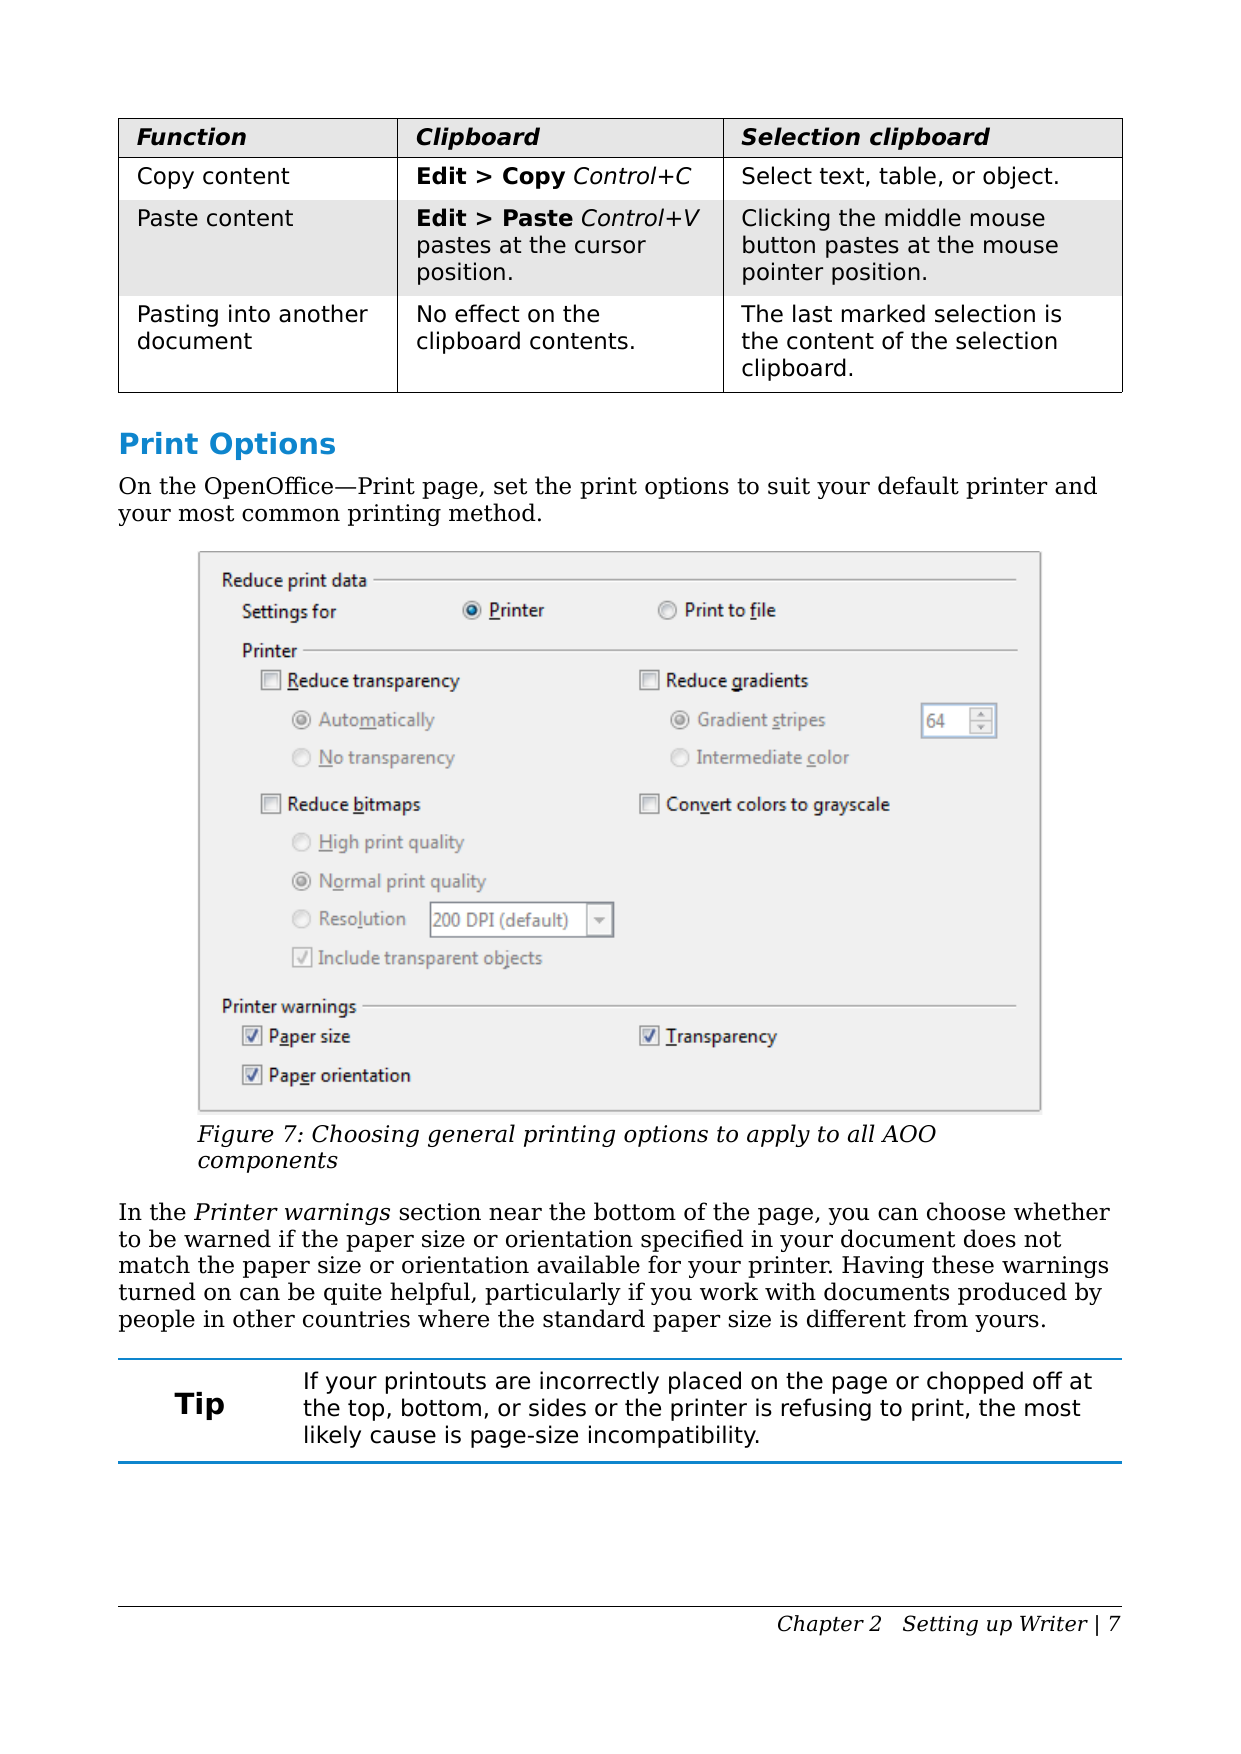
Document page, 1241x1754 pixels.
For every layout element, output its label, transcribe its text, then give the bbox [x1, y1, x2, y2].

picture [197, 551, 1043, 1115]
table_cell Clicking the middle mouse button pastes at the mouse pointer position. [724, 200, 1122, 296]
table_cell Copy content [119, 158, 397, 199]
text In the Printer warnings section near the bottom of the page, you can choose whether to be warned if the paper size or orientation specified in your document does not match the paper size or orientation available for your printer. Having these warnings turned on can be quite helpful, particularly if you work with documents produced by people in other countries where the standard paper size is different from yours. [118, 1199, 1122, 1333]
table_header Selection clipboard [724, 119, 1122, 157]
table_cell Edit > Copy Control+C [398, 158, 723, 199]
text On the OpenOffice—Print page, set the print options to suit your default printer and your most common printing method. [118, 473, 1122, 527]
table_cell Paste content [119, 200, 397, 296]
table_cell No effect on the clipboard contents. [398, 296, 723, 392]
table_header If your printouts are incorrectly placed on the page or chopped off at the top, bottom, or sides or the printer is refusing to print, the most likely cause is page‑size incompatibility. [281, 1360, 1122, 1461]
subtitle Print Options [118, 427, 1122, 461]
table_cell Edit > Paste Control+V pastes at the cursor position. [398, 200, 723, 296]
table_header Tip [118, 1360, 281, 1461]
table_cell Pasting into another document [119, 296, 397, 392]
table_cell Select text, table, or object. [724, 158, 1122, 199]
text Figure 7: Choosing general printing options to apply to all AOO components [197, 1121, 1043, 1174]
table_header Clipboard [398, 119, 723, 157]
table_cell The last marked selection is the content of the selection clipboard. [724, 296, 1122, 392]
table_header Function [119, 119, 397, 157]
